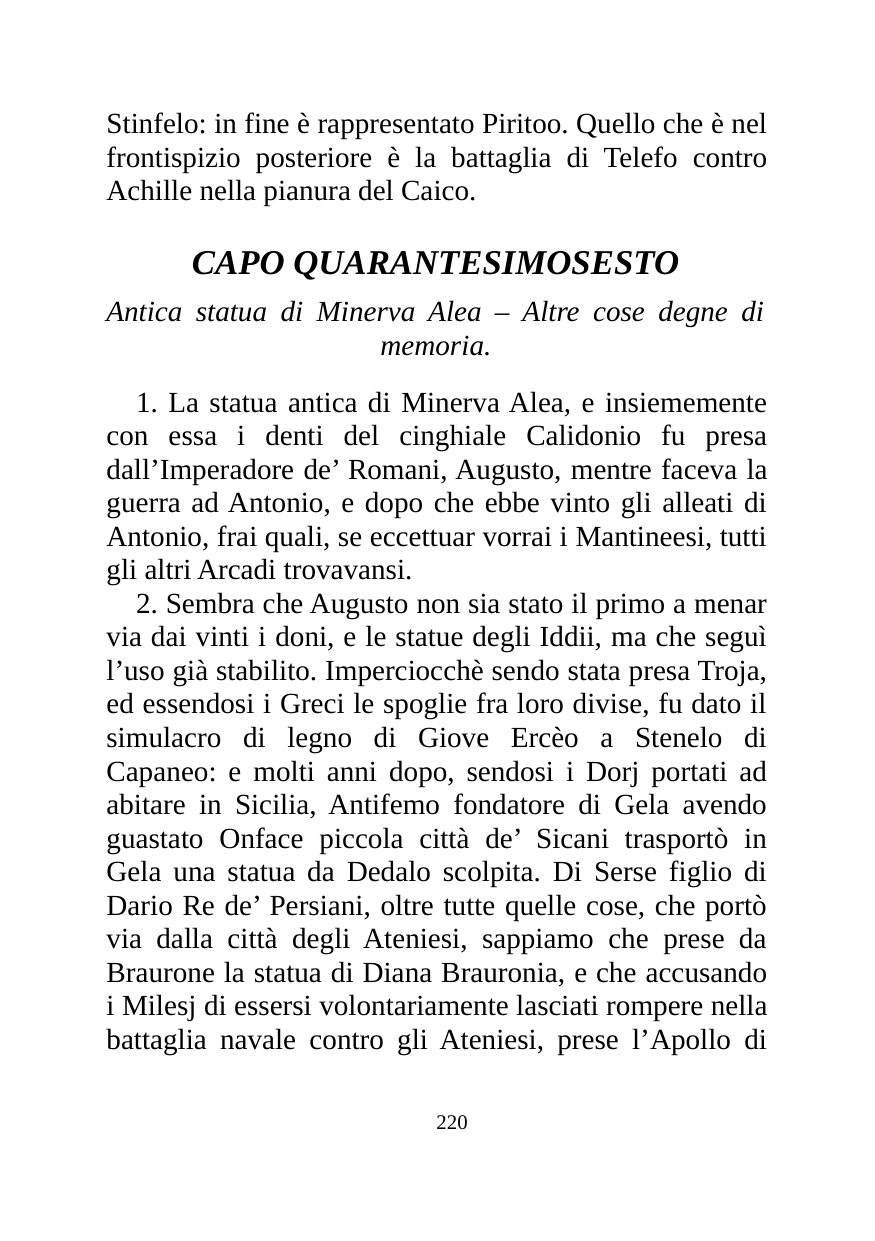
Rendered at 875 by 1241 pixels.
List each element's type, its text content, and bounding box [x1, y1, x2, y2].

text 2. Sembra che Augusto non sia stato il primo a menar via dai vinti i doni, e le statue degli Iddii, ma che seguì l’uso già stabilito. Imperciocchè sendo stata presa Troja, ed essendosi i Greci le spoglie fra loro divise, fu dato il simulacro di legno di Giove Ercèo a Stenelo di Capaneo: e molti anni dopo, sendosi i Dorj portati ad abitare in Sicilia, Antifemo fondatore di Gela avendo guastato Onface piccola città de’ Sicani trasportò in Gela una statua da Dedalo scolpita. Di Serse figlio di Dario Re de’ Persiani, oltre tutte quelle cose, che portò via dalla città degli Ateniesi, sappiamo che prese da Braurone la statua di Diana Brauronia, e che accusando i Milesj di essersi volontariamente lasciati rompere nella battaglia navale contro gli Ateniesi, prese l’Apollo di [106, 586, 768, 1056]
text Antica statua di Minerva Alea – Altre cose degne di memoria. [106, 294, 768, 361]
text 1. La statua antica di Minerva Alea, e insiememente con essa i denti del cinghiale Calidonio fu presa dall’Imperadore de’ Romani, Augusto, mentre faceva la guerra ad Antonio, e dopo che ebbe vinto gli alleati di Antonio, frai quali, se eccettuar vorrai i Mantineesi, tutti gli altri Arcadi trovavansi. [106, 385, 768, 586]
subtitle CAPO QUARANTESIMOSESTO [106, 242, 768, 282]
text Stinfelo: in fine è rappresentato Piritoo. Quello che è nel frontispizio posteriore è la battaglia di Telefo contro Achille nella pianura del Caico. [106, 106, 768, 207]
